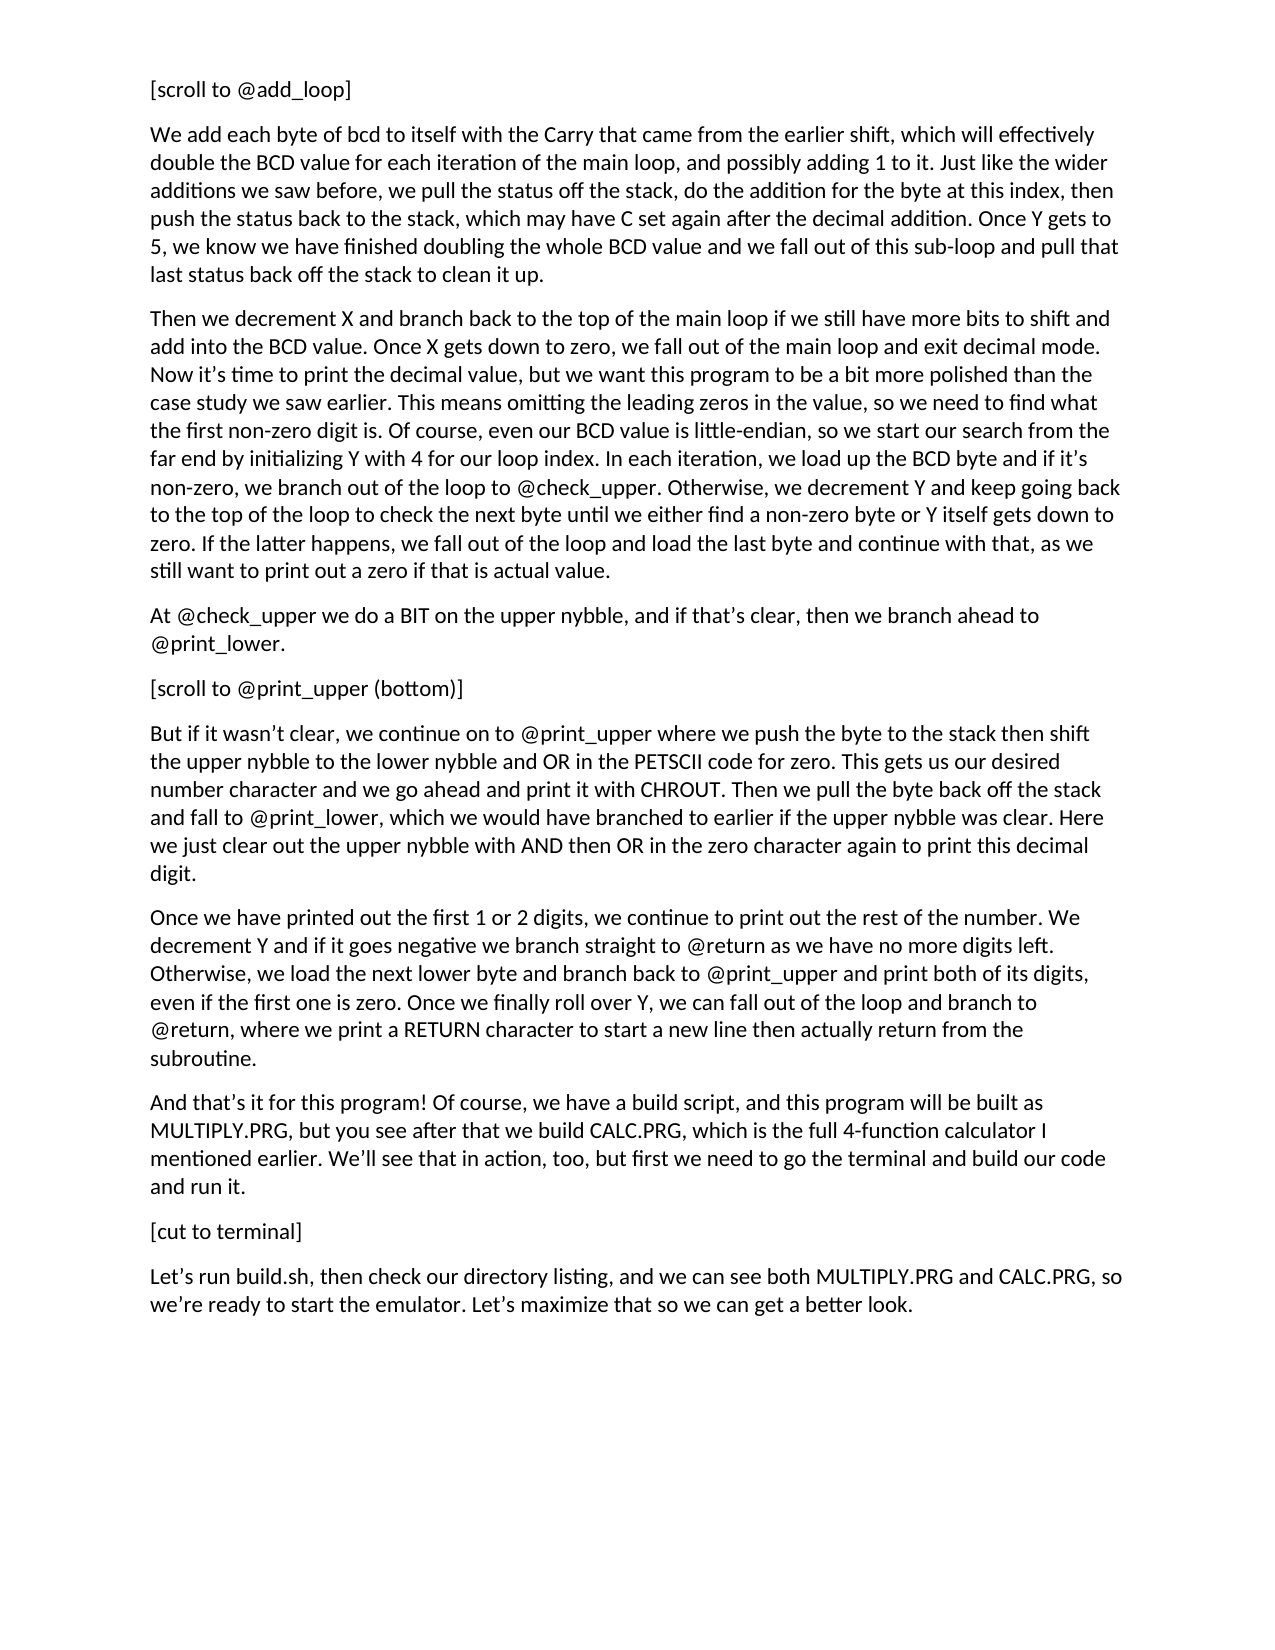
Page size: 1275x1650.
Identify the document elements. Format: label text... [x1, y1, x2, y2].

text At @check_upper we do a BIT on the upper nybble, and if that’s clear, then we branch ahead to @print_lower. [150, 601, 1125, 657]
text Let’s run build.sh, then check our directory listing, and we can see both MULTIPLY.PRG and CALC.PRG, so we’re ready to start the emulator. Let’s maximize that so we can get a better look. [150, 1262, 1125, 1318]
text Then we decrement X and branch back to the top of the main loop if we still have more bits to shift and add into the BCD value. Once X gets down to zero, we fall out of the main loop and exit decimal mode. Now it’s time to print the decimal value, but we want this program to be a bit more polished than the case study we saw earlier. This means omitting the leading zeros in the value, so we need to find what the first non-zero digit is. Of course, even our BCD value is little-endian, so we start our search from the far end by initializing Y with 4 for our loop index. In each iteration, we load up the BCD byte and if it’s non-zero, we branch out of the loop to @check_upper. Otherwise, we decrement Y and keep going back to the top of the loop to check the next byte until we either find a non-zero byte or Y itself gets down to zero. If the latter happens, we fall out of the loop and load the last byte and continue with that, as we still want to print out a zero if that is actual value. [150, 304, 1125, 585]
text Once we have printed out the first 1 or 2 digits, we continue to print out the rest of the number. We decrement Y and if it goes negative we branch straight to @return as we have no more digits left. Otherwise, we load the next lower byte and branch back to @print_upper and print both of its digits, even if the first one is zero. Once we finally roll over Y, we can fall out of the loop and branch to @return, where we print a RETURN character to start a new line then actually return from the subroutine. [150, 903, 1125, 1072]
text [cut to terminal] [150, 1217, 1125, 1245]
text [scroll to @add_loop] [150, 75, 1125, 103]
text We add each byte of bcd to itself with the Carry that came from the earlier shift, which will effectively double the BCD value for each iteration of the main loop, and possibly adding 1 to it. Just like the wider additions we saw before, we pull the status off the stack, do the addition for the byte at this index, then push the status back to the stack, which may have C set again after the decimal addition. Once Y gets to 5, we know we have finished doubling the whole BCD value and we fall out of this sub-loop and pull that last status back off the stack to clean it up. [150, 120, 1125, 288]
text And that’s it for this program! Of course, we have a build script, and this program will be built as MULTIPLY.PRG, but you see after that we build CALC.PRG, which is the full 4-function calculator I mentioned earlier. We’ll see that in action, too, but first we need to go the terminal and build our code and run it. [150, 1088, 1125, 1200]
text [scroll to @print_upper (bottom)] [150, 674, 1125, 702]
text But if it wasn’t clear, we continue on to @print_upper where we push the byte to the stack then shift the upper nybble to the lower nybble and OR in the PETSCII code for zero. This gets us our desired number character and we go ahead and print it with CHROUT. Then we pull the byte back off the stack and fall to @print_lower, which we would have branched to earlier if the upper nybble was clear. Here we just clear out the upper nybble with AND then OR in the zero character again to print this decimal digit. [150, 719, 1125, 887]
